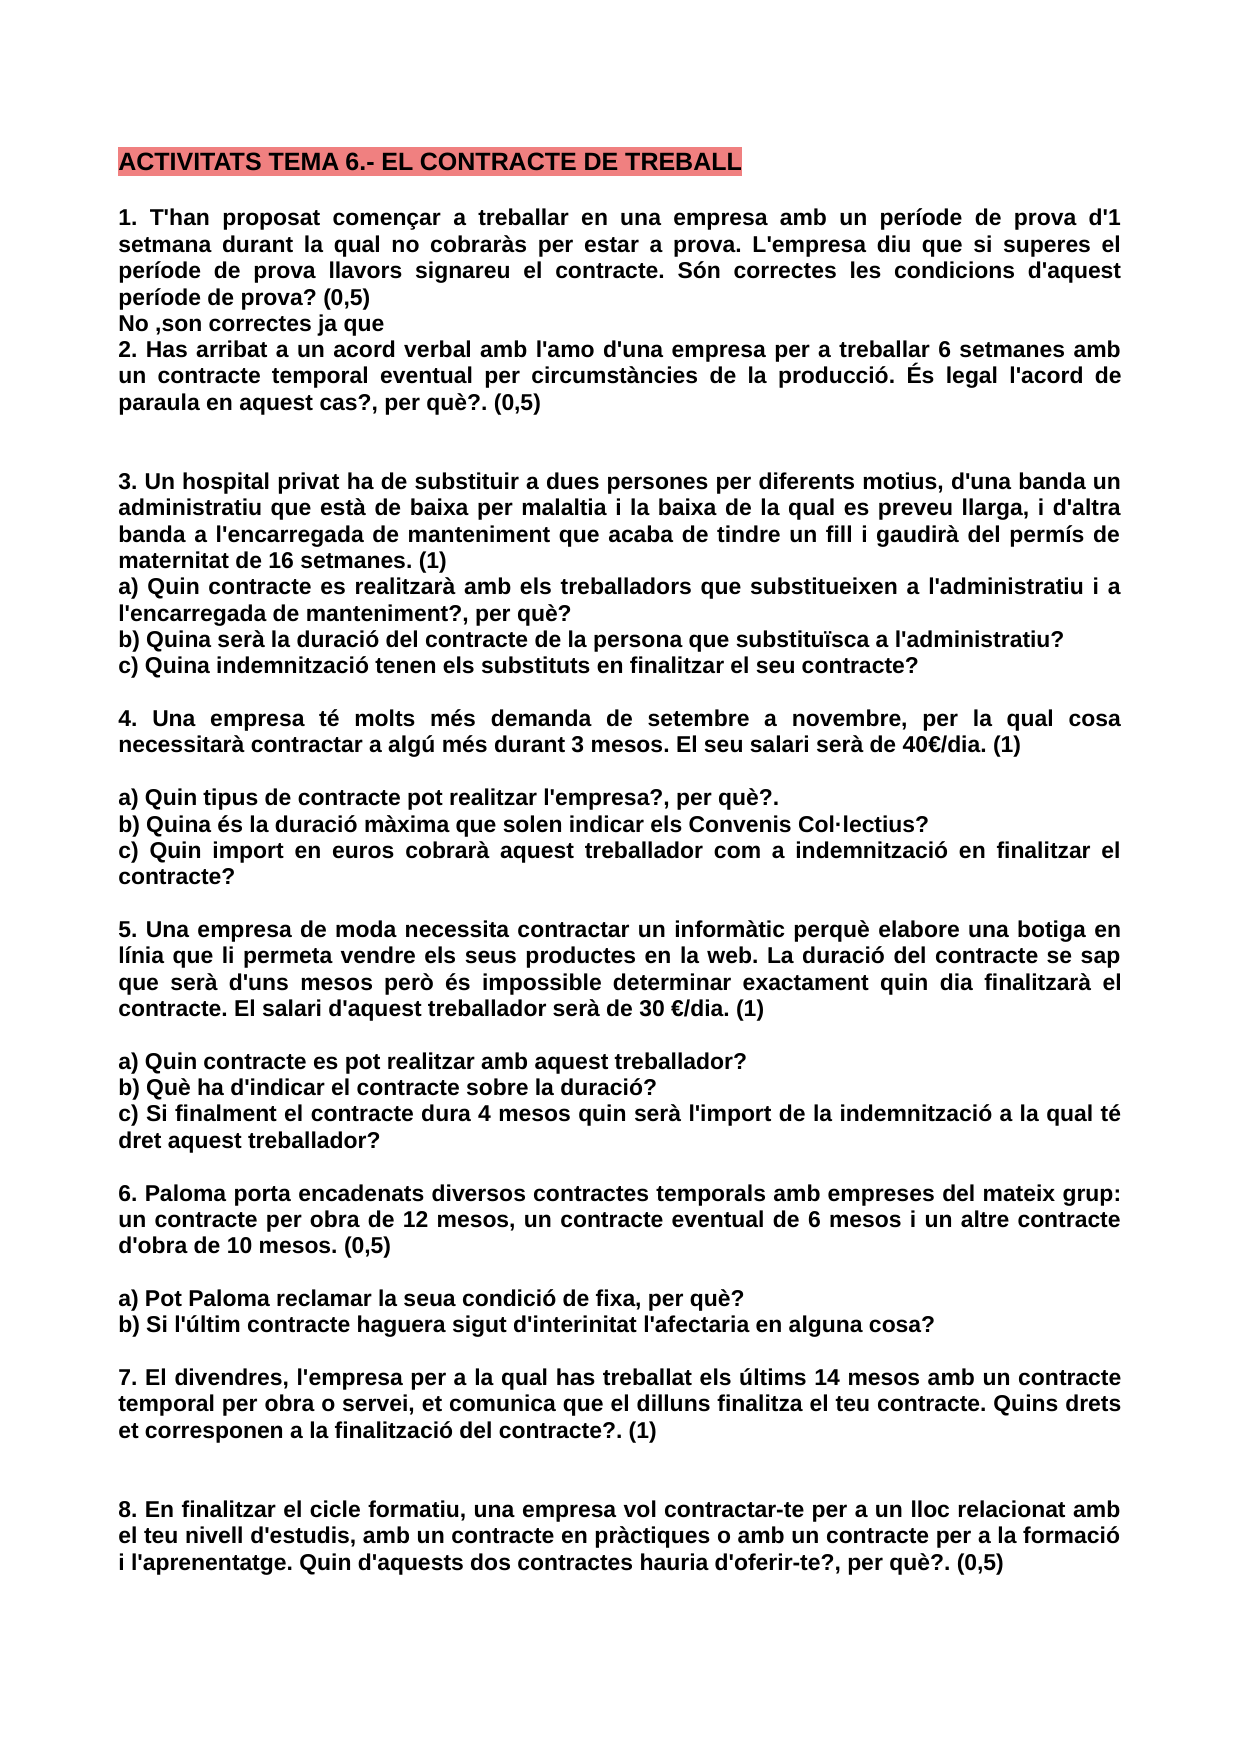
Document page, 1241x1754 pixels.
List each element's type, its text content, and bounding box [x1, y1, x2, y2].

text b) Quina és la duració màxima que solen indicar els Convenis Col·lectius? [118, 811, 1122, 837]
text ACTIVITATS TEMA 6.- EL CONTRACTE DE TREBALL [118, 147, 1122, 176]
text 1. T'han proposat començar a treballar en una empresa amb un període de prova d'1 setmana durant la qual no cobraràs per estar a prova. L'empresa diu que si superes el període de prova llavors signareu el contracte. Són correctes les condicions d'aquest període de prova? (0,5) [118, 204, 1122, 310]
text a) Pot Paloma reclamar la seua condició de fixa, per què? [118, 1285, 1122, 1311]
text c) Si finalment el contracte dura 4 mesos quin serà l'import de la indemnització a la qual té dret aquest treballador? [118, 1100, 1122, 1153]
text a) Quin tipus de contracte pot realitzar l'empresa?, per què?. [118, 784, 1122, 811]
text 5. Una empresa de moda necessita contractar un informàtic perquè elabore una botiga en línia que li permeta vendre els seus productes en la web. La duració del contracte se sap que serà d'uns mesos però és impossible determinar exactament quin dia finalitzarà el contracte. El salari d'aquest treballador serà de 30 €/dia. (1) [118, 916, 1122, 1021]
text 2. Has arribat a un acord verbal amb l'amo d'una empresa per a treballar 6 setmanes amb un contracte temporal eventual per circumstàncies de la producció. És legal l'acord de paraula en aquest cas?, per què?. (0,5) [118, 336, 1122, 415]
text a) Quin contracte es pot realitzar amb aquest treballador? [118, 1048, 1122, 1074]
text b) Quina serà la duració del contracte de la persona que substituïsca a l'administratiu? [118, 626, 1122, 652]
text a) Quin contracte es realitzarà amb els treballadors que substitueixen a l'administratiu i a l'encarregada de manteniment?, per què? [118, 573, 1122, 626]
text 7. El divendres, l'empresa per a la qual has treballat els últims 14 mesos amb un contracte temporal per obra o servei, et comunica que el dilluns finalitza el teu contracte. Quins drets et corresponen a la finalització del contracte?. (1) [118, 1364, 1122, 1443]
text b) Si l'últim contracte haguera sigut d'interinitat l'afectaria en alguna cosa? [118, 1311, 1122, 1338]
text b) Què ha d'indicar el contracte sobre la duració? [118, 1074, 1122, 1100]
text 4. Una empresa té molts més demanda de setembre a novembre, per la qual cosa necessitarà contractar a algú més durant 3 mesos. El seu salari serà de 40€/dia. (1) [118, 705, 1122, 758]
text c) Quin import en euros cobrarà aquest treballador com a indemnització en finalitzar el contracte? [118, 837, 1122, 889]
text No ,son correctes ja que [118, 310, 1122, 336]
text c) Quina indemnització tenen els substituts en finalitzar el seu contracte? [118, 652, 1122, 679]
text 3. Un hospital privat ha de substituir a dues persones per diferents motius, d'una banda un administratiu que està de baixa per malaltia i la baixa de la qual es preveu llarga, i d'altra banda a l'encarregada de manteniment que acaba de tindre un fill i gaudirà del permís de maternitat de 16 setmanes. (1) [118, 468, 1122, 573]
text 8. En finalitzar el cicle formatiu, una empresa vol contractar-te per a un lloc relacionat amb el teu nivell d'estudis, amb un contracte en pràctiques o amb un contracte per a la formació i l'aprenentatge. Quin d'aquests dos contractes hauria d'oferir-te?, per què?. (0,5) [118, 1496, 1122, 1575]
text 6. Paloma porta encadenats diversos contractes temporals amb empreses del mateix grup: un contracte per obra de 12 mesos, un contracte eventual de 6 mesos i un altre contracte d'obra de 10 mesos. (0,5) [118, 1179, 1122, 1258]
